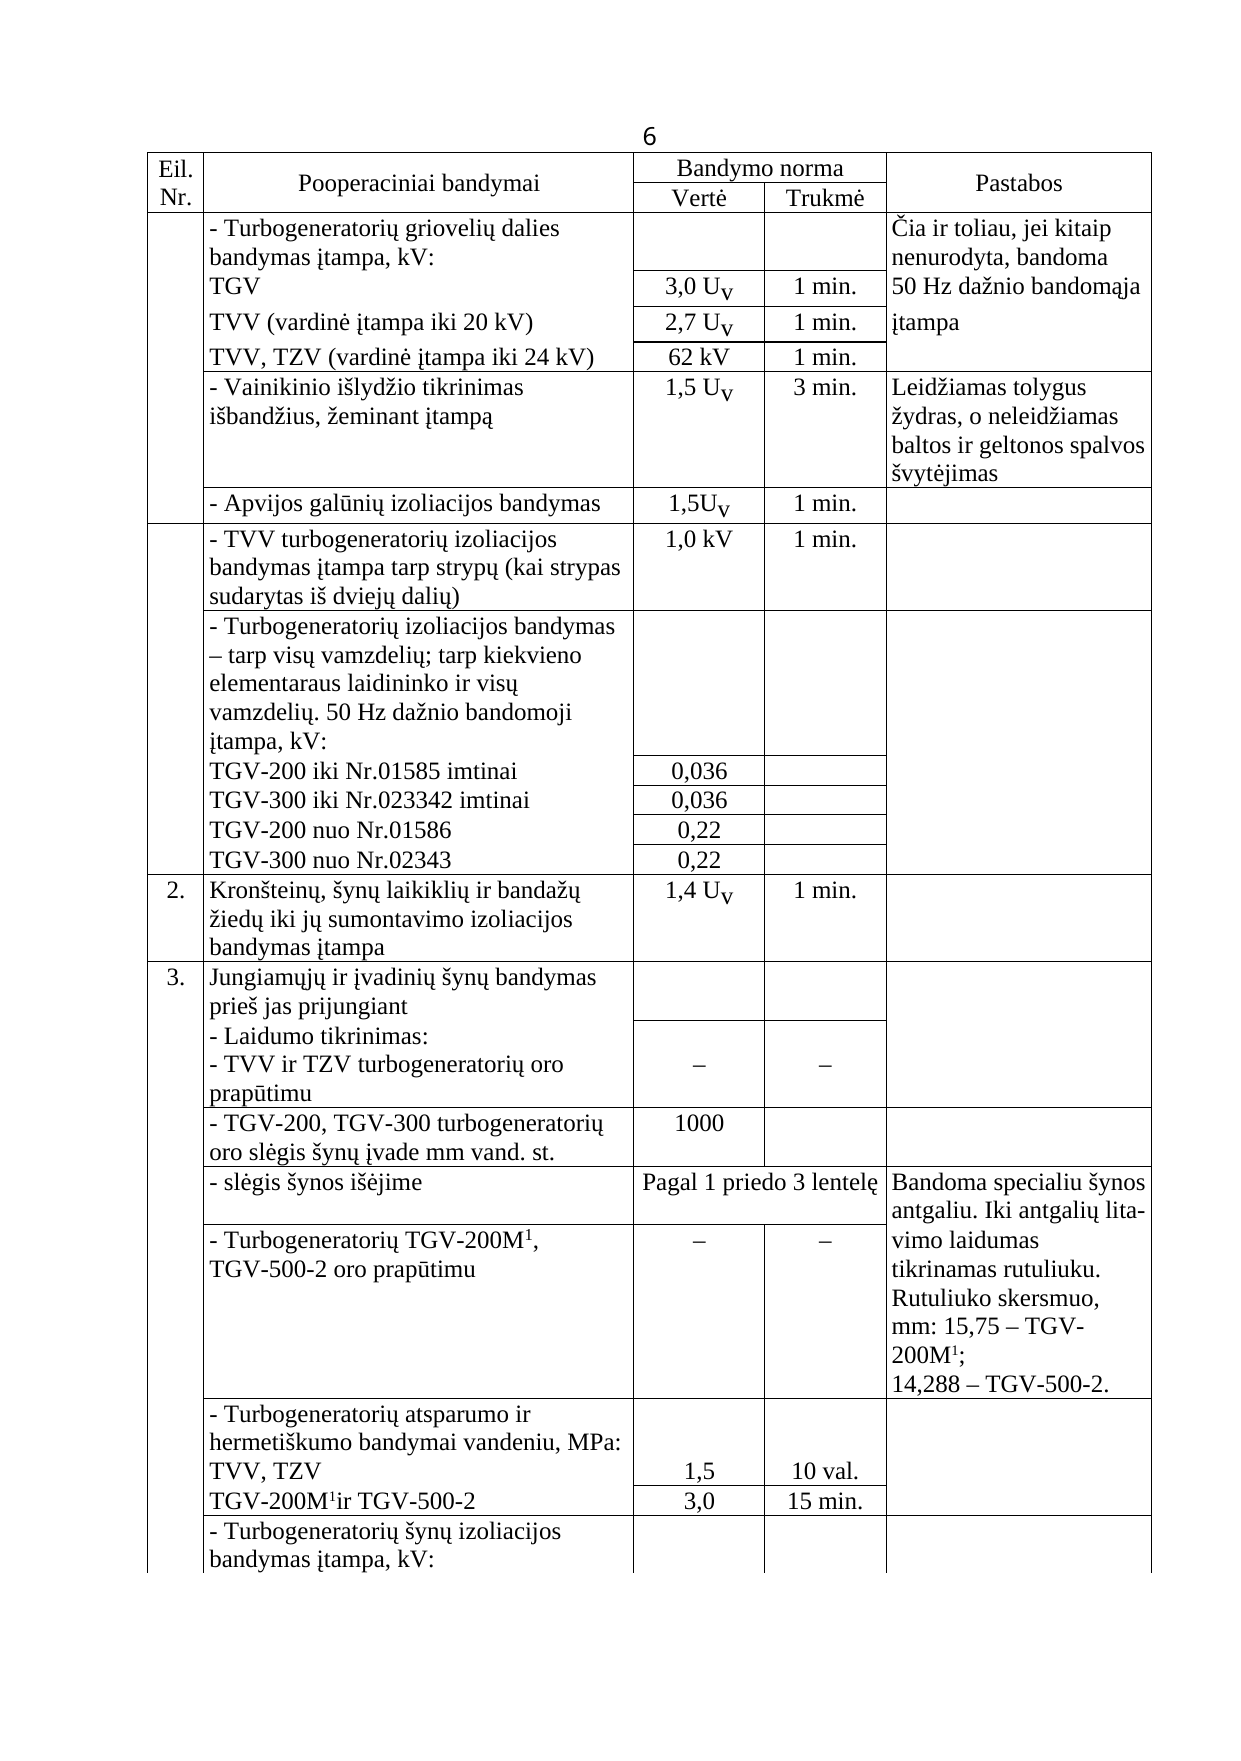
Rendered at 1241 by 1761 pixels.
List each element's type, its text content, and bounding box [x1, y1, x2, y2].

table_cell 1,5 [634, 1399, 764, 1485]
table_cell 1,5Uv [634, 488, 764, 523]
table_cell 3,0 [634, 1486, 764, 1515]
table_cell [148, 1107, 203, 1166]
table_cell TGV-200 iki Nr.01585 imtinai [204, 755, 633, 784]
table_cell [634, 213, 764, 270]
table_cell įtampa [887, 306, 1151, 341]
table_cell - Vainikinio išlydžio tikrinimas išbandžius, žeminant įtampą [204, 372, 633, 487]
table_cell TGV-200 nuo Nr.01586 [204, 814, 633, 844]
table_cell TVV (vardinė įtampa iki 20 kV) [204, 306, 633, 341]
table_cell 3 min. [765, 372, 886, 487]
table_cell 10 val. [765, 1399, 886, 1485]
table_cell 3,0 Uv [634, 271, 764, 306]
table_cell [887, 1485, 1151, 1515]
table_cell [765, 213, 886, 270]
table_cell Čia ir toliau, jei kitaip nenurodyta, bandoma [887, 213, 1151, 270]
table_cell [634, 611, 764, 755]
table_cell Jungiamųjų ir įvadinių šynų bandymas prieš jas prijungiant [204, 962, 633, 1020]
table_cell Bandoma specialiu šynos antgaliu. Iki antgalių lita- [887, 1167, 1151, 1224]
table_cell - Turbogeneratorių atsparumo ir hermetiškumo bandymai vandeniu, MPa: TVV, TZV [204, 1399, 633, 1485]
table_cell TVV, TZV (vardinė įtampa iki 24 kV) [204, 341, 633, 371]
table_cell 62 kV [634, 343, 764, 371]
table_cell 1 min. [765, 343, 886, 371]
table_cell - Turbogeneratorių TGV-200M1, TGV-500-2 oro prapūtimu [204, 1225, 633, 1398]
table_cell [765, 962, 886, 1020]
table_cell [887, 755, 1151, 784]
table_cell [887, 875, 1151, 961]
table_cell Leidžiamas tolygus žydras, o neleidžiamas baltos ir geltonos spalvos švytėjimas [887, 372, 1151, 487]
table_cell [634, 962, 764, 1020]
table_cell [148, 755, 203, 784]
table_cell 0,036 [634, 756, 764, 784]
table_cell [765, 845, 886, 874]
table_cell 1,0 kV [634, 524, 764, 610]
table_cell [148, 306, 203, 341]
table_cell 0,22 [634, 815, 764, 844]
table_cell [148, 844, 203, 874]
table_cell - Turbogeneratorių izoliacijos bandymas – tarp visų vamzdelių; tarp kiekvieno elementaraus laidininko ir visų vamzdelių. 50 Hz dažnio bandomoji įtampa, kV: [204, 611, 633, 755]
table_cell [887, 1108, 1151, 1166]
table_cell Kronšteinų, šynų laikiklių ir bandažų žiedų iki jų sumontavimo izoliacijos bandymas įtampa [204, 875, 633, 961]
table_cell [887, 785, 1151, 814]
table_cell 3. [148, 962, 203, 1020]
table_cell – [765, 1225, 886, 1398]
table_cell vimo laidumas tikrinamas rutuliuku. Rutuliuko skersmuo, mm: 15,75 – TGV-200M1; 14,288 – TGV-500-2. [887, 1224, 1151, 1398]
table_cell 1 min. [765, 488, 886, 523]
table_cell [765, 611, 886, 755]
table_cell - Laidumo tikrinimas: - TVV ir TZV turbogeneratorių oro prapūtimu [204, 1020, 633, 1107]
table_cell Trukmė [765, 183, 886, 212]
table_cell [634, 1516, 764, 1573]
table_cell [148, 1166, 203, 1224]
table_cell [148, 270, 203, 306]
table_cell - Apvijos galūnių izoliacijos bandymas [204, 488, 633, 523]
table_cell [148, 610, 203, 755]
table_cell [887, 488, 1151, 523]
table_header Pastabos [887, 153, 1151, 212]
table_cell TGV-200M1ir TGV-500-2 [204, 1485, 633, 1515]
table_cell 1 min. [765, 307, 886, 341]
table_cell - Turbogeneratorių šynų izoliacijos bandymas įtampa, kV: [204, 1516, 633, 1573]
table_cell [887, 524, 1151, 610]
table_cell Vertė [634, 183, 764, 212]
table_cell [148, 785, 203, 814]
table_cell [765, 1516, 886, 1573]
table_cell TGV-300 nuo Nr.02343 [204, 844, 633, 874]
table_cell [887, 962, 1151, 1020]
table_cell 1 min. [765, 875, 886, 961]
table_cell [887, 1020, 1151, 1107]
table_cell [887, 1516, 1151, 1573]
table_cell [148, 213, 203, 270]
table_cell [765, 1108, 886, 1166]
table_cell TGV [204, 270, 633, 306]
table_cell [887, 844, 1151, 874]
table_cell - TGV-200, TGV-300 turbogeneratorių oro slėgis šynų įvade mm vand. st. [204, 1108, 633, 1166]
table_cell 2,7 Uv [634, 307, 764, 341]
table_cell [148, 487, 203, 523]
table_cell – [765, 1021, 886, 1107]
table_cell [148, 371, 203, 487]
table_cell - TVV turbogeneratorių izoliacijos bandymas įtampa tarp strypų (kai strypas sudarytas iš dviejų dalių) [204, 524, 633, 610]
table_cell 0,036 [634, 786, 764, 814]
table_cell [765, 756, 886, 784]
table_cell [887, 1399, 1151, 1485]
table_cell [887, 611, 1151, 755]
table_cell [148, 1515, 203, 1573]
table_cell [148, 524, 203, 610]
table_cell 1 min. [765, 271, 886, 306]
table_cell - Turbogeneratorių griovelių dalies bandymas įtampa, kV: [204, 213, 633, 270]
table_cell [148, 1224, 203, 1398]
table_cell [765, 786, 886, 814]
table_cell [887, 341, 1151, 371]
table_header Pooperaciniai bandymai [204, 153, 633, 212]
table_cell 2. [148, 875, 203, 961]
table_cell [148, 1398, 203, 1485]
table_cell 50 Hz dažnio bandomąja [887, 270, 1151, 306]
table_cell [148, 341, 203, 371]
table_cell – [634, 1021, 764, 1107]
table_cell 1,5 Uv [634, 372, 764, 487]
table_cell [148, 1485, 203, 1515]
table_cell 0,22 [634, 845, 764, 874]
table_cell [148, 1020, 203, 1107]
table_cell 1 min. [765, 524, 886, 610]
table_cell 1,4 Uv [634, 875, 764, 961]
table_cell 15 min. [765, 1486, 886, 1515]
table_cell 1000 [634, 1108, 764, 1166]
table_header Bandymo norma [634, 153, 886, 182]
table_cell [148, 814, 203, 844]
table_cell Pagal 1 priedo 3 lentelę [634, 1167, 886, 1224]
table_cell - slėgis šynos išėjime [204, 1167, 633, 1224]
table_cell – [634, 1225, 764, 1398]
table_cell [887, 814, 1151, 844]
table_header Eil. Nr. [148, 153, 203, 212]
table_cell [765, 815, 886, 844]
table_cell TGV-300 iki Nr.023342 imtinai [204, 785, 633, 814]
